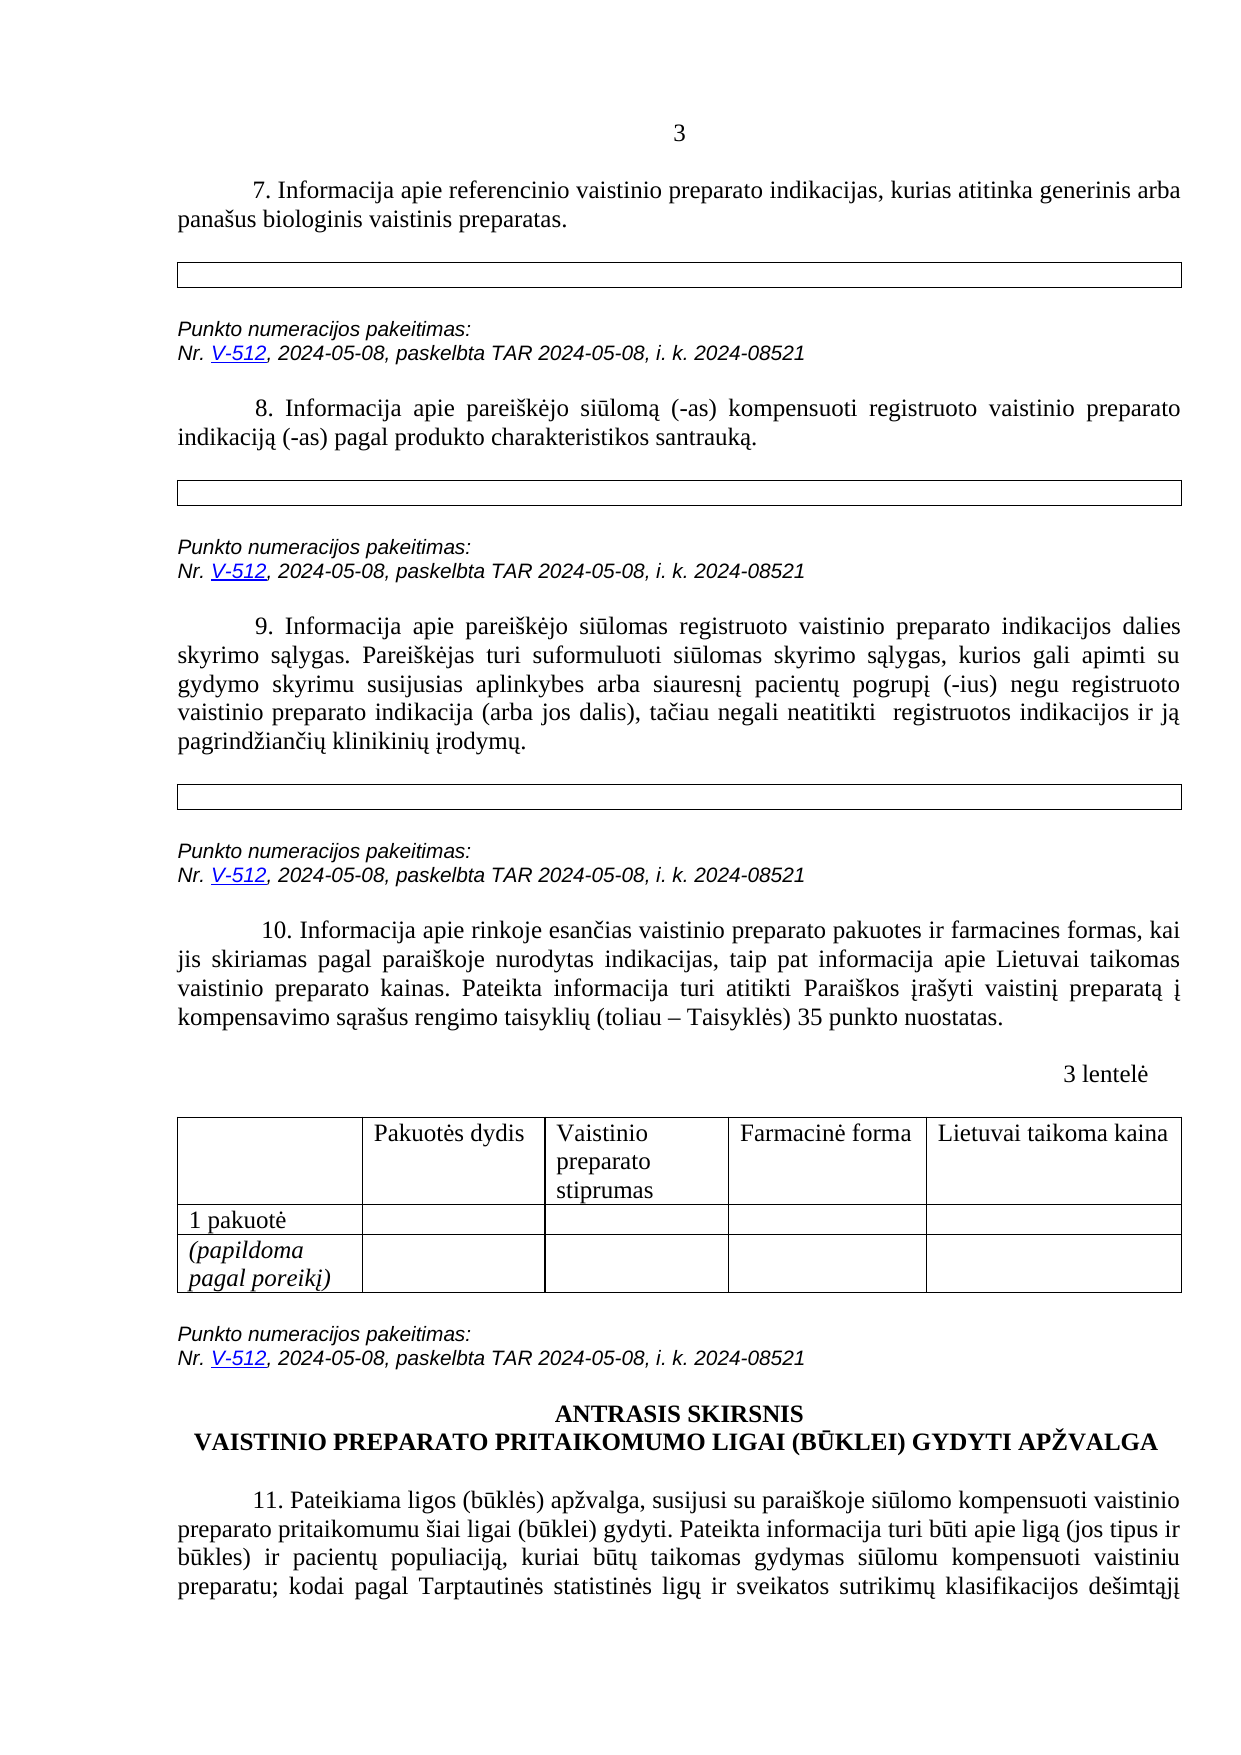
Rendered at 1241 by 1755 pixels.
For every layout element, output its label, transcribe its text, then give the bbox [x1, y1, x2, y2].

text Nr. V-512, 2024-05-08, paskelbta TAR 2024-05-08, i. k. 2024-08521 [177, 558, 1181, 582]
table_header [178, 785, 1181, 809]
text Nr. V-512, 2024-05-08, paskelbta TAR 2024-05-08, i. k. 2024-08521 [177, 1346, 1181, 1370]
table_header [178, 481, 1181, 505]
text 11. Pateikiama ligos (būklės) apžvalga, susijusi su paraiškoje siūlomo kompensuoti vaistinio preparato pritaikomumu šiai ligai (būklei) gydyti. Pateikta informacija turi būti apie ligą (jos tipus ir būkles) ir pacientų populiaciją, kuriai būtų taikomas gydymas siūlomu kompensuoti vaistiniu preparatu; kodai pagal Tarptautinės statistinės ligų ir sveikatos sutrikimų klasifikacijos dešimtąjį [177, 1485, 1181, 1600]
text 3 lentelė [177, 1059, 1181, 1088]
table_header Pakuotės dydis [363, 1118, 544, 1204]
table_header [178, 1118, 362, 1204]
text VAISTINIO PREPARATO PRITAIKOMUMO LIGAI (BŪKLEI) GYDYTI APŽVALGA [177, 1427, 1181, 1456]
table_cell [546, 1205, 728, 1234]
table_header Vaistinio preparato stiprumas [546, 1118, 728, 1204]
text Punkto numeracijos pakeitimas: [177, 1322, 1181, 1346]
table_cell [927, 1235, 1181, 1292]
table_header Lietuvai taikoma kaina [927, 1118, 1181, 1204]
table_cell [729, 1205, 926, 1234]
table_cell [363, 1235, 544, 1292]
text 8. Informacija apie pareiškėjo siūlomą (-as) kompensuoti registruoto vaistinio preparato indikaciją (-as) pagal produkto charakteristikos santrauką. [177, 393, 1181, 451]
text 7. Informacija apie referencinio vaistinio preparato indikacijas, kurias atitinka generinis arba panašus biologinis vaistinis preparatas. [177, 176, 1181, 233]
text 10. Informacija apie rinkoje esančias vaistinio preparato pakuotes ir farmacines formas, kai jis skiriamas pagal paraiškoje nurodytas indikacijas, taip pat informacija apie Lietuvai taikomas vaistinio preparato kainas. Pateikta informacija turi atitikti Paraiškos įrašyti vaistinį preparatą į kompensavimo sąrašus rengimo taisyklių (toliau – Taisyklės) 35 punkto nuostatas. [177, 915, 1181, 1030]
text Punkto numeracijos pakeitimas: [177, 317, 1181, 341]
table_header Farmacinė forma [729, 1118, 926, 1204]
text 9. Informacija apie pareiškėjo siūlomas registruoto vaistinio preparato indikacijos dalies skyrimo sąlygas. Pareiškėjas turi suformuluoti siūlomas skyrimo sąlygas, kurios gali apimti su gydymo skyrimu susijusias aplinkybes arba siauresnį pacientų pogrupį (-ius) negu registruoto vaistinio preparato indikacija (arba jos dalis), tačiau negali neatitikti registruotos indikacijos ir ją pagrindžiančių klinikinių įrodymų. [177, 611, 1181, 755]
table_cell (papildoma pagal poreikį) [178, 1235, 362, 1292]
table_cell [546, 1235, 728, 1292]
subtitle ANTRASIS SKIRSNIS [177, 1399, 1181, 1427]
text Punkto numeracijos pakeitimas: [177, 534, 1181, 558]
table_cell [729, 1235, 926, 1292]
text Nr. V-512, 2024-05-08, paskelbta TAR 2024-05-08, i. k. 2024-08521 [177, 863, 1181, 887]
table_header [178, 263, 1181, 287]
text Punkto numeracijos pakeitimas: [177, 839, 1181, 863]
table_cell [363, 1205, 544, 1234]
table_cell 1 pakuotė [178, 1205, 362, 1234]
text Nr. V-512, 2024-05-08, paskelbta TAR 2024-05-08, i. k. 2024-08521 [177, 341, 1181, 365]
table_cell [927, 1205, 1181, 1234]
